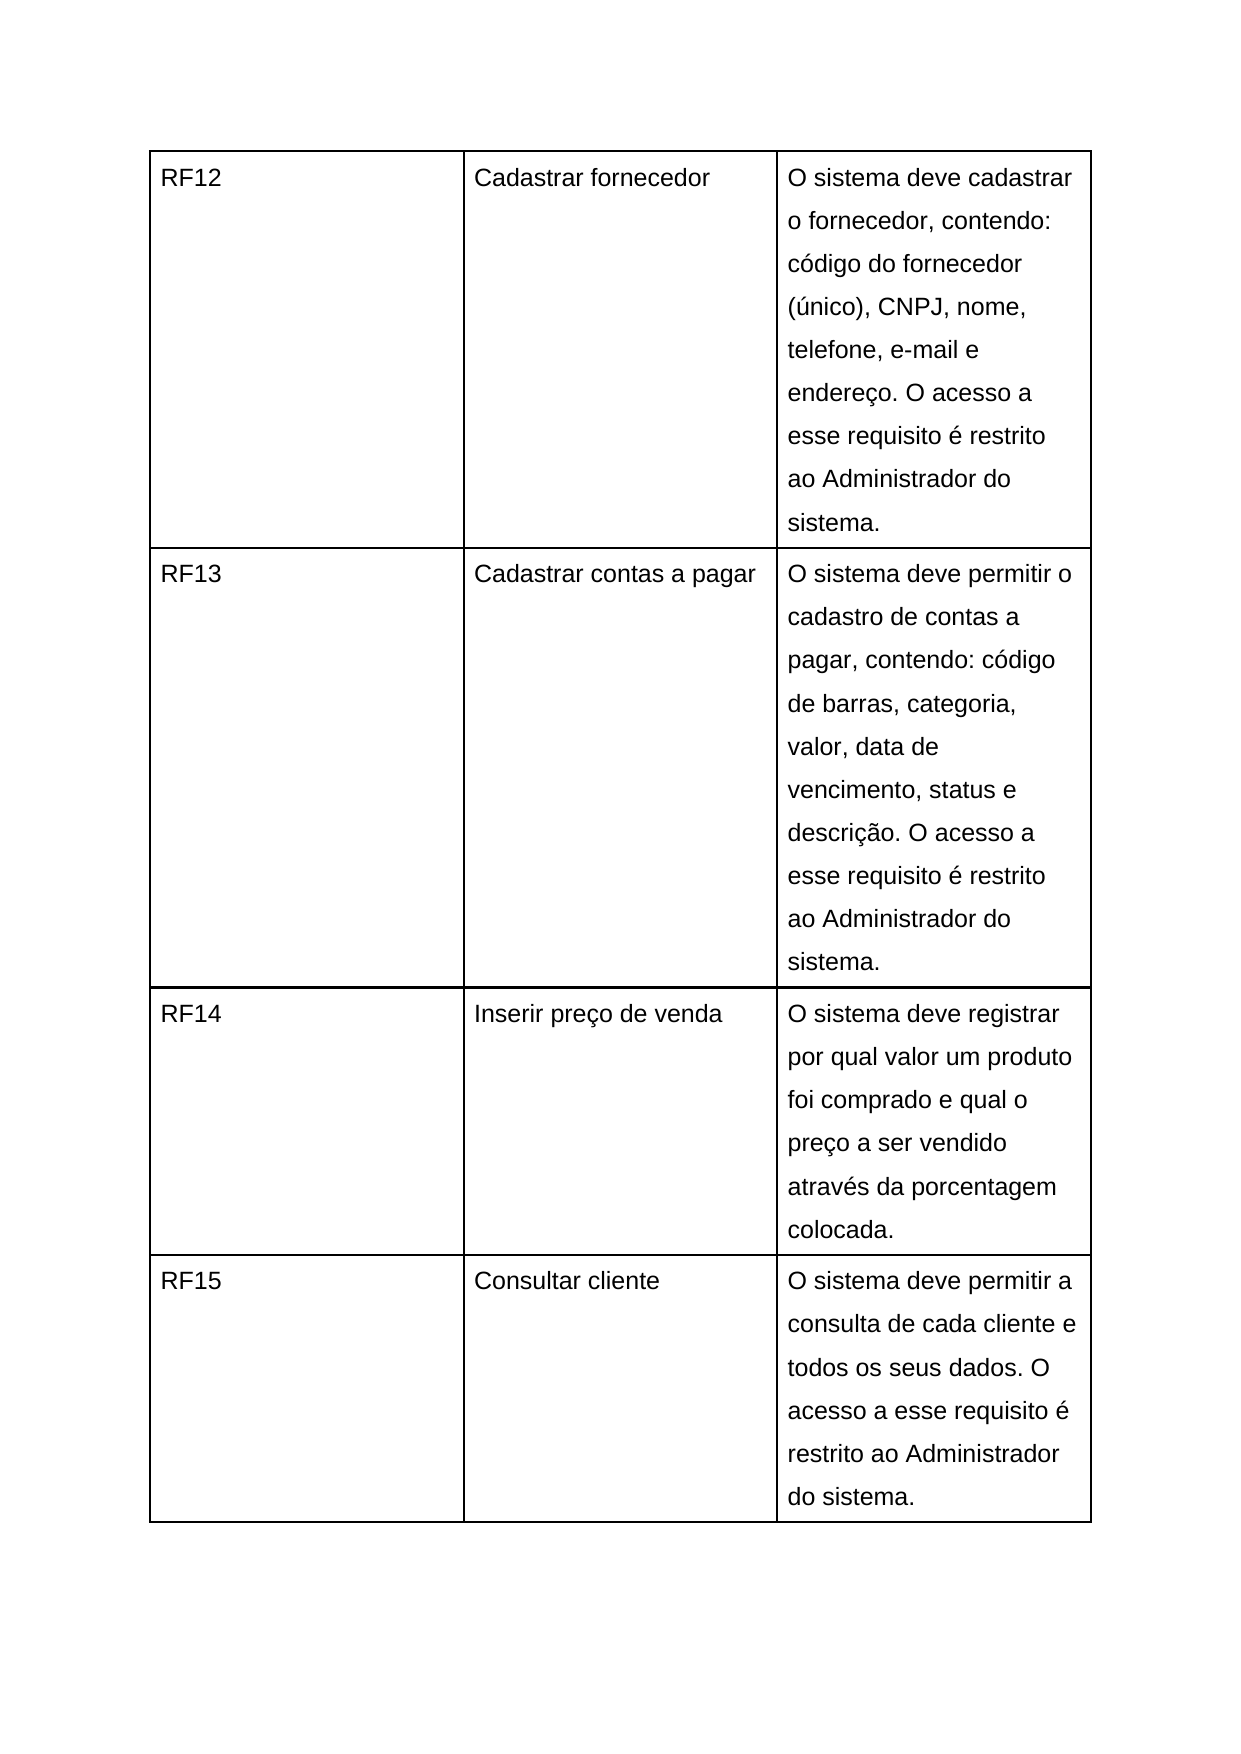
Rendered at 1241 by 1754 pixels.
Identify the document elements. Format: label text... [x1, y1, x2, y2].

table_cell Cadastrar fornecedor [465, 152, 776, 547]
table_cell O sistema deve cadastrar o fornecedor, contendo: código do fornecedor (único), CNPJ, nome, telefone, e-mail e endereço. O acesso a esse requisito é restrito ao Administrador do sistema. [778, 152, 1090, 547]
table_cell O sistema deve permitir o cadastro de contas a pagar, contendo: código de barras, categoria, valor, data de vencimento, status e descrição. O acesso a esse requisito é restrito ao Administrador do sistema. [778, 549, 1090, 986]
table_cell Cadastrar contas a pagar [465, 549, 776, 986]
table_cell RF15 [151, 1256, 463, 1521]
table_cell RF12 [151, 152, 463, 547]
table_cell Inserir preço de venda [465, 989, 776, 1254]
table_cell O sistema deve permitir a consulta de cada cliente e todos os seus dados. O acesso a esse requisito é restrito ao Administrador do sistema. [778, 1256, 1090, 1521]
table_cell RF14 [151, 989, 463, 1254]
table_cell O sistema deve registrar por qual valor um produto foi comprado e qual o preço a ser vendido através da porcentagem colocada. [778, 989, 1090, 1254]
table_cell Consultar cliente [465, 1256, 776, 1521]
table_cell RF13 [151, 549, 463, 986]
